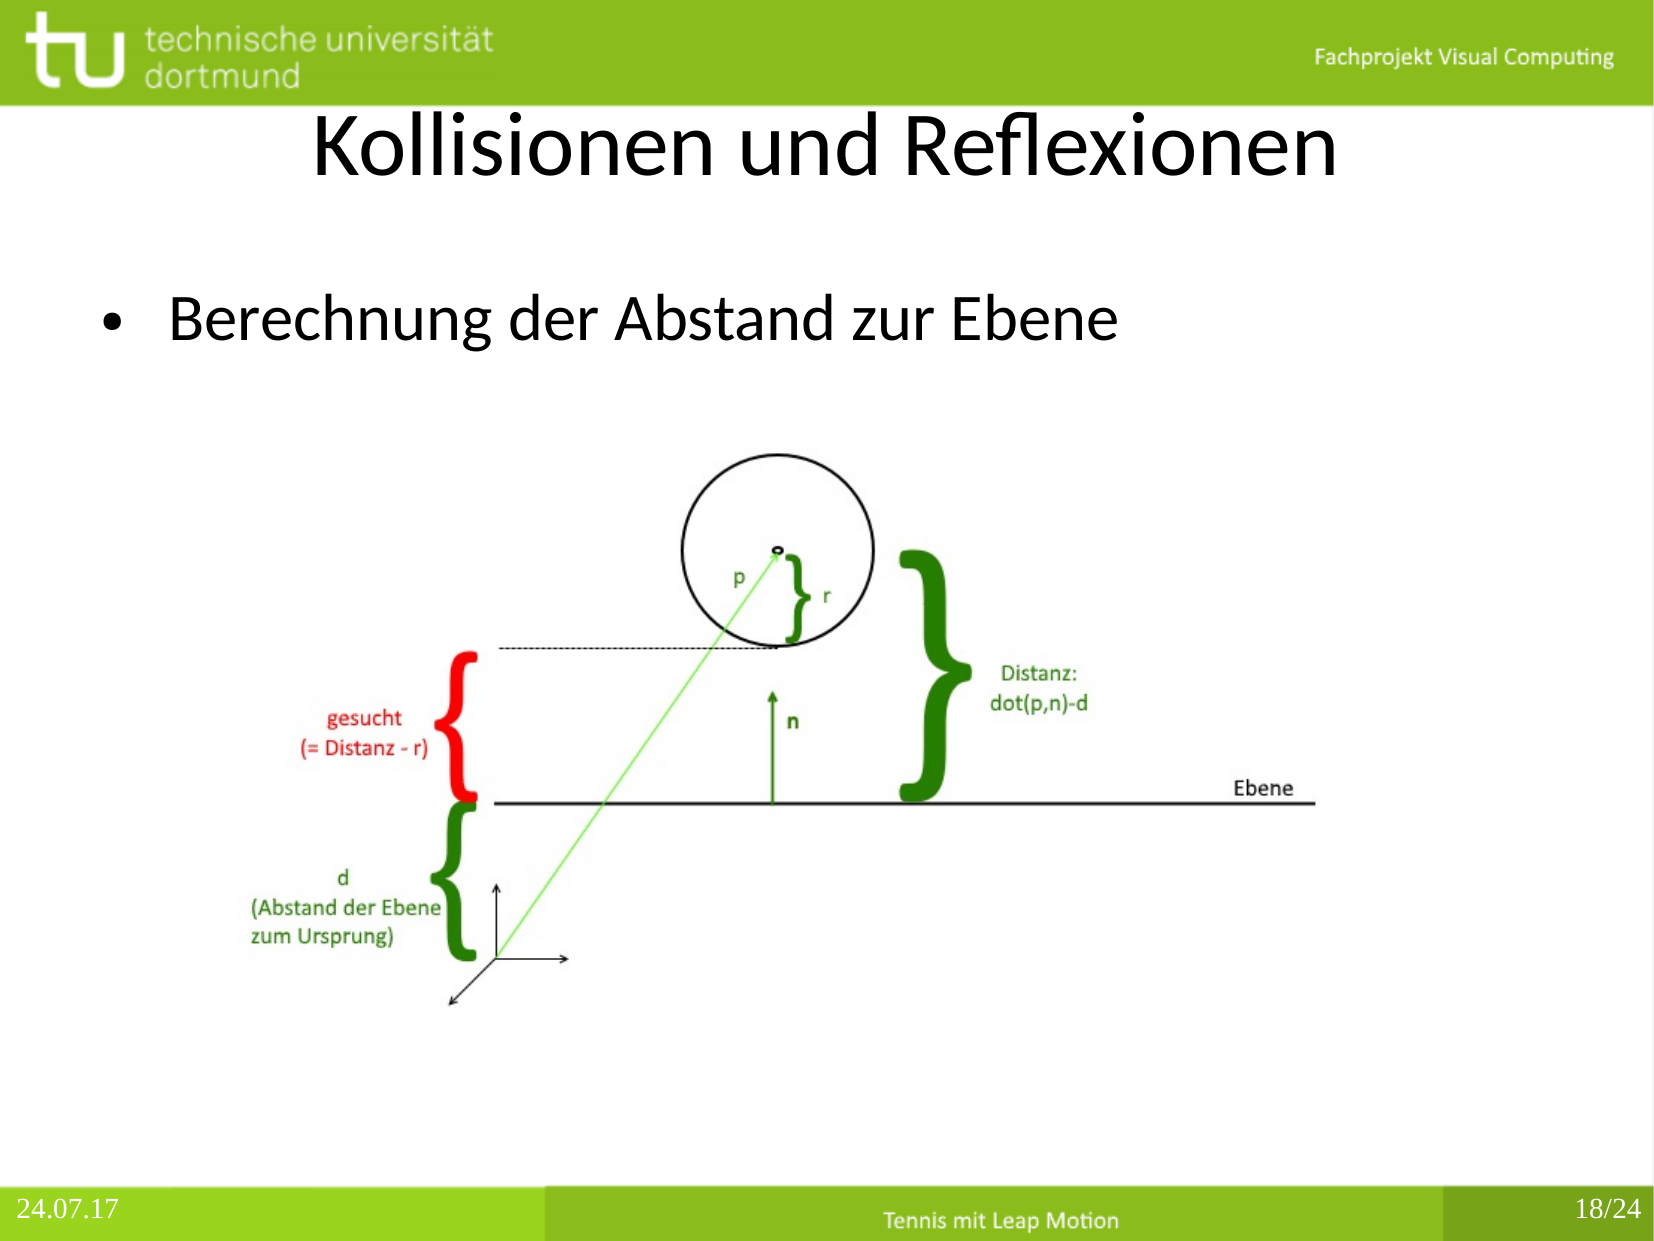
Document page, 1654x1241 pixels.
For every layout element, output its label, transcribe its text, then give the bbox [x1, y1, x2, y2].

picture [0, 0, 1654, 1241]
list Berechnung der Abstand zur Ebene [82, 290, 1571, 1010]
title Kollisionen und Reflexionen [82, 49, 1571, 257]
